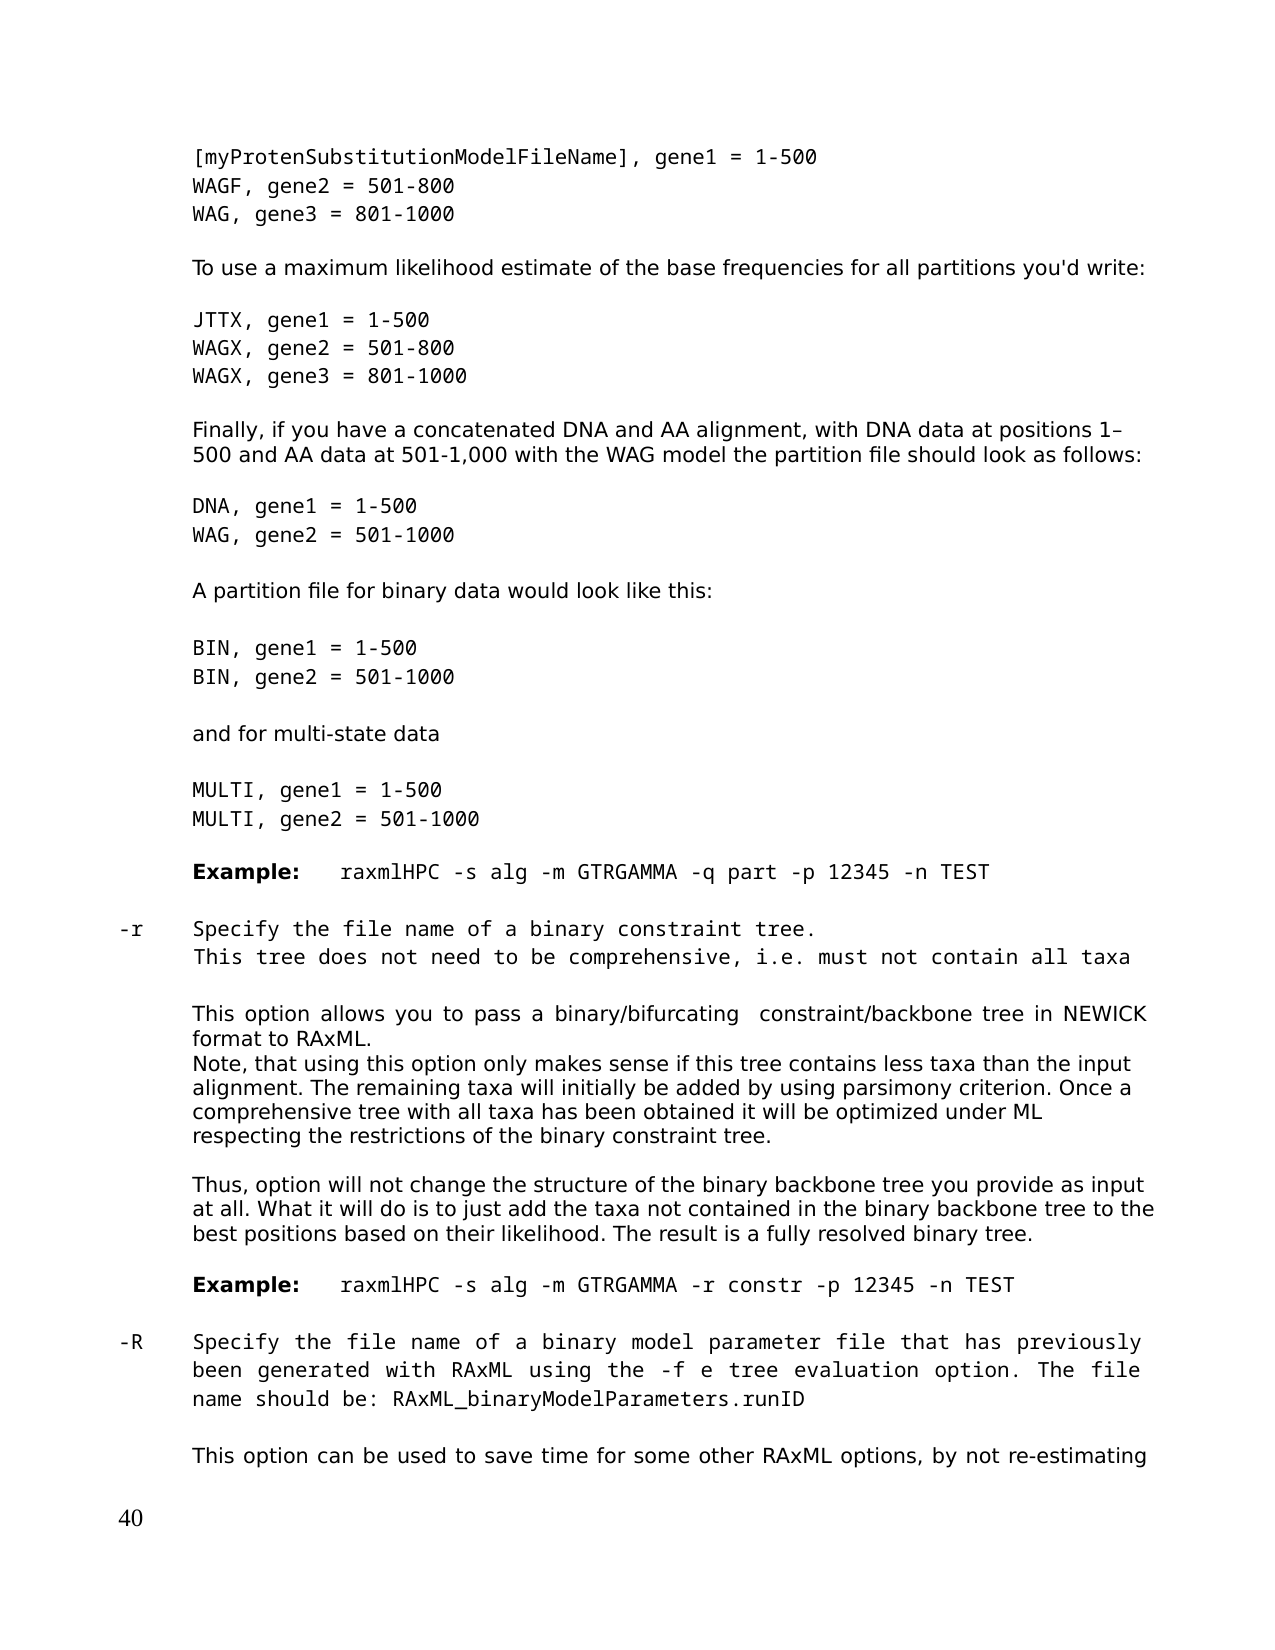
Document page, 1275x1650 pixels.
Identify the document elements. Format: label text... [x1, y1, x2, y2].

text Finally, if you have a concatenated DNA and AA alignment, with DNA data at positions 1– 500 and AA data at 501-1,000 with the WAG model the partition file should look as follows: [118, 418, 1157, 467]
text -R Specify the file name of a binary model parameter file that has previously been generated with RAxML using the -f e tree evaluation option. The file name should be: RAxML_binaryModelParameters.runID [118, 1327, 1157, 1412]
text JTTX, gene1 = 1-500 [118, 305, 1157, 333]
text This option allows you to pass a binary/bifurcating constraint/backbone tree in NEWICK format to RAxML. [118, 999, 1157, 1052]
text This option can be used to save time for some other RAxML options, by not re-estimating [118, 1441, 1157, 1469]
text and for multi-state data [118, 719, 1157, 747]
text WAGX, gene2 = 501-800 [192, 333, 1157, 362]
text WAG, gene2 = 501-1000 [118, 520, 1157, 548]
text -r Specify the file name of a binary constraint tree. [118, 914, 1157, 942]
text Example: raxmlHPC -s alg -m GTRGAMMA -r constr -p 12345 -n TEST [118, 1270, 1157, 1298]
text [myProtenSubstitutionModelFileName], gene1 = 1-500 [118, 142, 1157, 171]
text WAGX, gene3 = 801-1000 [192, 362, 1157, 390]
text DNA, gene1 = 1-500 [118, 491, 1157, 520]
text MULTI, gene2 = 501-1000 [118, 804, 1157, 832]
text WAGF, gene2 = 501-800 [192, 171, 1157, 199]
text This tree does not need to be comprehensive, i.e. must not contain all taxa [118, 942, 1157, 971]
text WAG, gene3 = 801-1000 [118, 199, 1157, 228]
text MULTI, gene1 = 1-500 [118, 776, 1157, 804]
text Thus, option will not change the structure of the binary backbone tree you provide as input at all. What it will do is to just add the taxa not contained in the binary backbone tree to the best positions based on their likelihood. The result is a fully resolved binary tree. [118, 1173, 1157, 1246]
text BIN, gene2 = 501-1000 [118, 662, 1157, 690]
text To use a maximum likelihood estimate of the base frequencies for all partitions you'd write: [118, 256, 1157, 280]
text A partition file for binary data would look like this: [118, 577, 1157, 605]
text Note, that using this option only makes sense if this tree contains less taxa than the input alignment. The remaining taxa will initially be added by using parsimony criterion. Once a comprehensive tree with all taxa has been obtained it will be optimized under ML respecting the restrictions of the binary constraint tree. [118, 1052, 1157, 1149]
text Example: raxmlHPC -s alg -m GTRGAMMA -q part -p 12345 -n TEST [192, 857, 1157, 885]
text BIN, gene1 = 1-500 [118, 633, 1157, 662]
